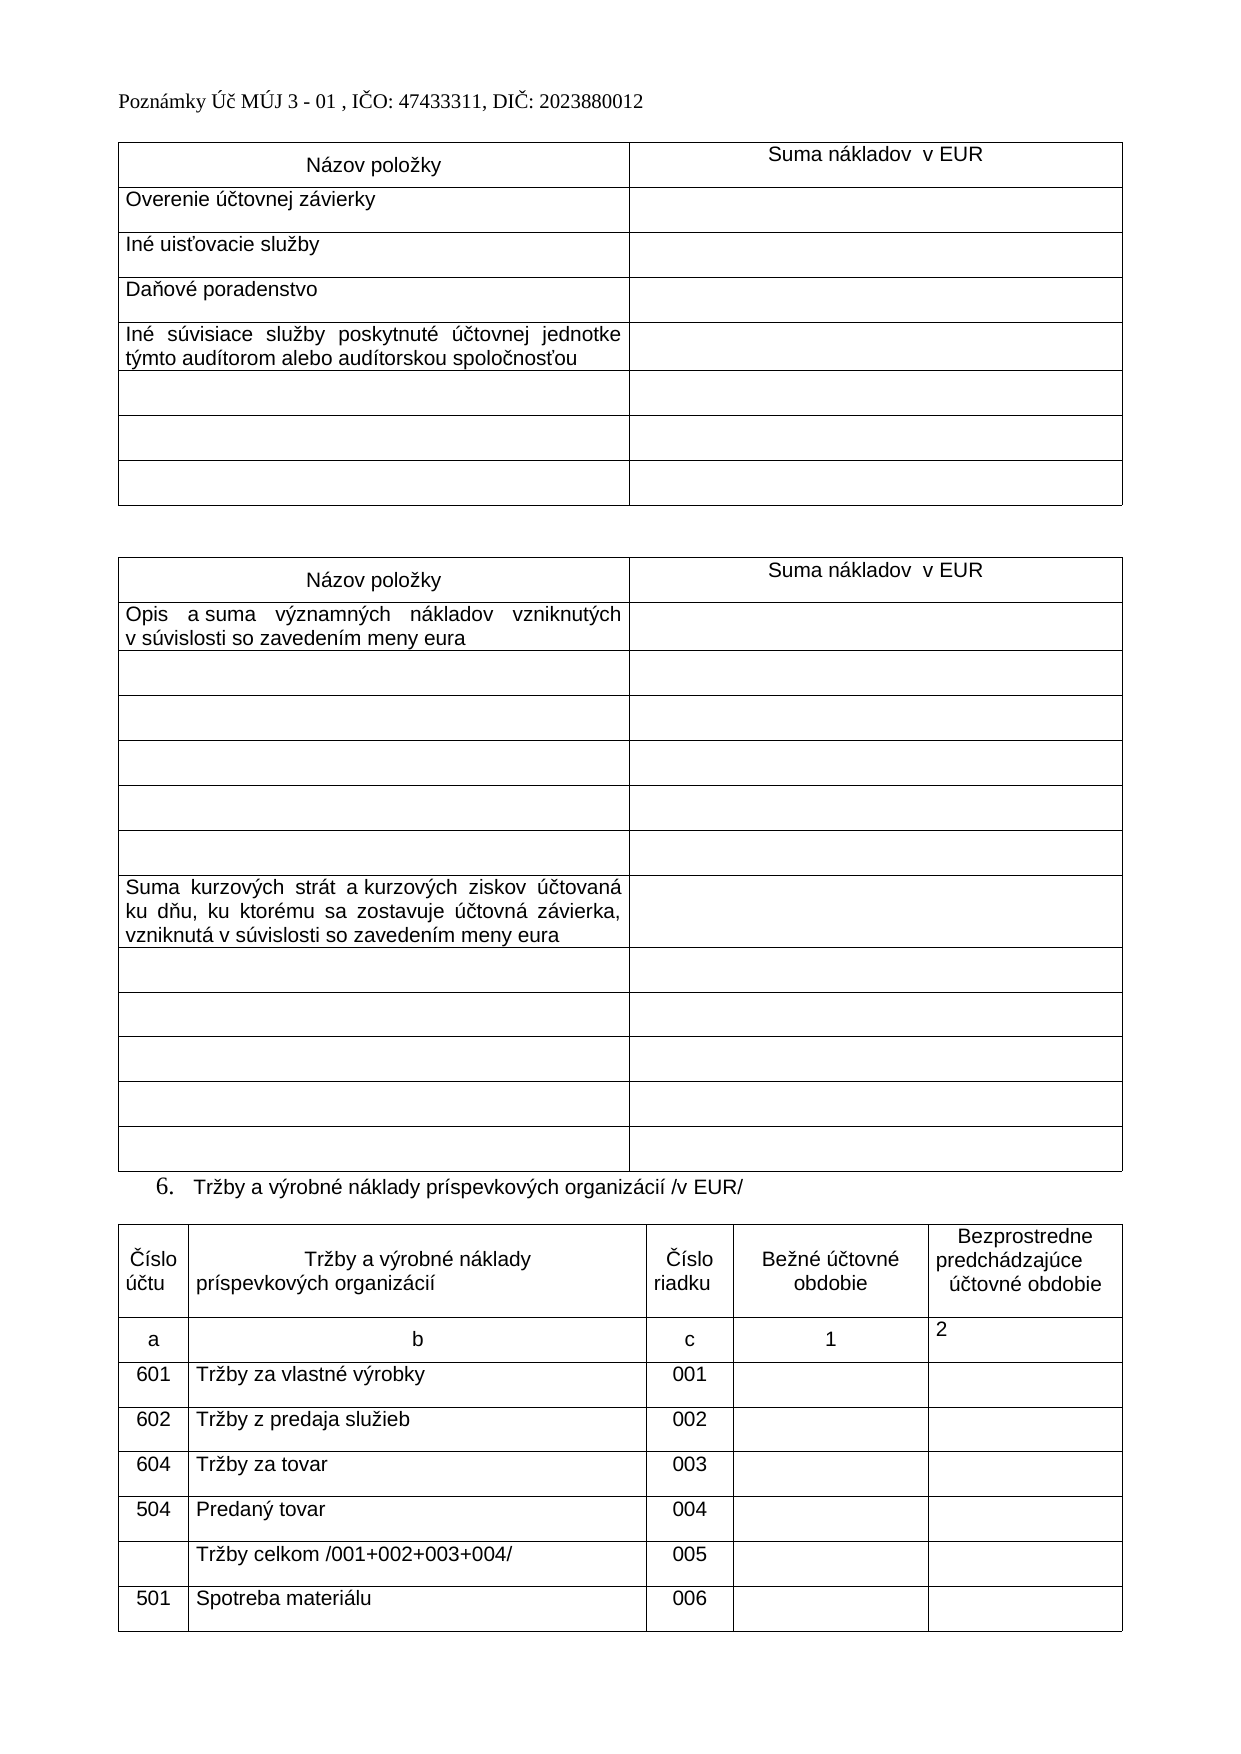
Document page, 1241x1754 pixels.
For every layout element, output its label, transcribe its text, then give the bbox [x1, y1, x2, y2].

table_cell 601 [119, 1363, 188, 1407]
table_cell [119, 696, 629, 740]
table_cell [630, 233, 1122, 277]
table_cell Tržby celkom /001+002+003+004/ [189, 1542, 646, 1586]
table_cell b [189, 1318, 646, 1362]
table_cell 002 [647, 1408, 733, 1451]
table_cell [630, 188, 1122, 232]
list Tržby a výrobné náklady príspevkových organizácií /v EUR/ [156, 1172, 1122, 1200]
table_cell 1 [734, 1318, 928, 1362]
table_cell [119, 1542, 188, 1586]
table_cell [734, 1452, 928, 1496]
table_header Bežné účtovné obdobie [734, 1225, 928, 1317]
table_cell [734, 1587, 928, 1631]
table_cell 501 [119, 1587, 188, 1631]
table_cell [119, 1127, 629, 1171]
table_cell Tržby za tovar [189, 1452, 646, 1496]
table_cell 004 [647, 1497, 733, 1541]
table_cell 602 [119, 1408, 188, 1451]
table_cell [929, 1363, 1122, 1407]
table_cell [630, 948, 1122, 992]
table_cell [119, 371, 629, 415]
table_cell [734, 1497, 928, 1541]
table_cell [630, 278, 1122, 322]
table_header Suma nákladov v EUR [630, 558, 1122, 602]
table_cell [734, 1542, 928, 1586]
table_header Názov položky [119, 143, 629, 187]
table_cell [630, 741, 1122, 785]
table_cell 604 [119, 1452, 188, 1496]
table_cell [630, 1037, 1122, 1081]
table_cell 2 [929, 1318, 1122, 1362]
table_cell [119, 993, 629, 1036]
table_cell a [119, 1318, 188, 1362]
table_cell [929, 1408, 1122, 1451]
table_cell [630, 831, 1122, 875]
table_cell [119, 948, 629, 992]
table_cell Daňové poradenstvo [119, 278, 629, 322]
table_cell [119, 461, 629, 504]
table_header Číslo riadku [647, 1225, 733, 1317]
table_cell [630, 1127, 1122, 1171]
table_cell [630, 696, 1122, 740]
table_header Tržby a výrobné náklady príspevkových organizácií [189, 1225, 646, 1317]
table_cell [630, 323, 1122, 370]
table_header Suma nákladov v EUR [630, 143, 1122, 187]
table_cell [119, 741, 629, 785]
table_cell [734, 1363, 928, 1407]
table_cell [929, 1587, 1122, 1631]
table_cell 003 [647, 1452, 733, 1496]
table_cell 006 [647, 1587, 733, 1631]
table_cell Suma kurzových strát a kurzových ziskov účtovaná ku dňu, ku ktorému sa zostavuje účtovná závierka, vzniknutá v súvislosti so zavedením meny eura [119, 876, 629, 947]
table_cell [734, 1408, 928, 1451]
table_cell Iné súvisiace služby poskytnuté účtovnej jednotke týmto audítorom alebo audítorskou spoločnosťou [119, 323, 629, 370]
table_cell [630, 603, 1122, 650]
table_cell 504 [119, 1497, 188, 1541]
table_cell [630, 651, 1122, 695]
table_cell [119, 786, 629, 830]
table_header Bezprostredne predchádzajúce účtovné obdobie [929, 1225, 1122, 1317]
table_cell [119, 1037, 629, 1081]
table_cell Iné uisťovacie služby [119, 233, 629, 277]
table_cell [119, 1082, 629, 1126]
table_cell [630, 416, 1122, 459]
table_cell 005 [647, 1542, 733, 1586]
table_cell Spotreba materiálu [189, 1587, 646, 1631]
table_cell [630, 876, 1122, 947]
table_cell [630, 1082, 1122, 1126]
table_header Názov položky [119, 558, 629, 602]
table_cell Predaný tovar [189, 1497, 646, 1541]
table_cell [119, 416, 629, 459]
table_cell [119, 651, 629, 695]
table_cell [929, 1497, 1122, 1541]
table_cell [630, 461, 1122, 504]
table_cell Tržby za vlastné výrobky [189, 1363, 646, 1407]
table_cell [929, 1452, 1122, 1496]
table_cell Opis a suma významných nákladov vzniknutých v súvislosti so zavedením meny eura [119, 603, 629, 650]
table_cell [119, 831, 629, 875]
table_cell 001 [647, 1363, 733, 1407]
table_cell [929, 1542, 1122, 1586]
table_cell [630, 786, 1122, 830]
table_cell Tržby z predaja služieb [189, 1408, 646, 1451]
table_cell c [647, 1318, 733, 1362]
table_cell [630, 371, 1122, 415]
table_cell Overenie účtovnej závierky [119, 188, 629, 232]
table_header Číslo účtu [119, 1225, 188, 1317]
table_cell [630, 993, 1122, 1036]
